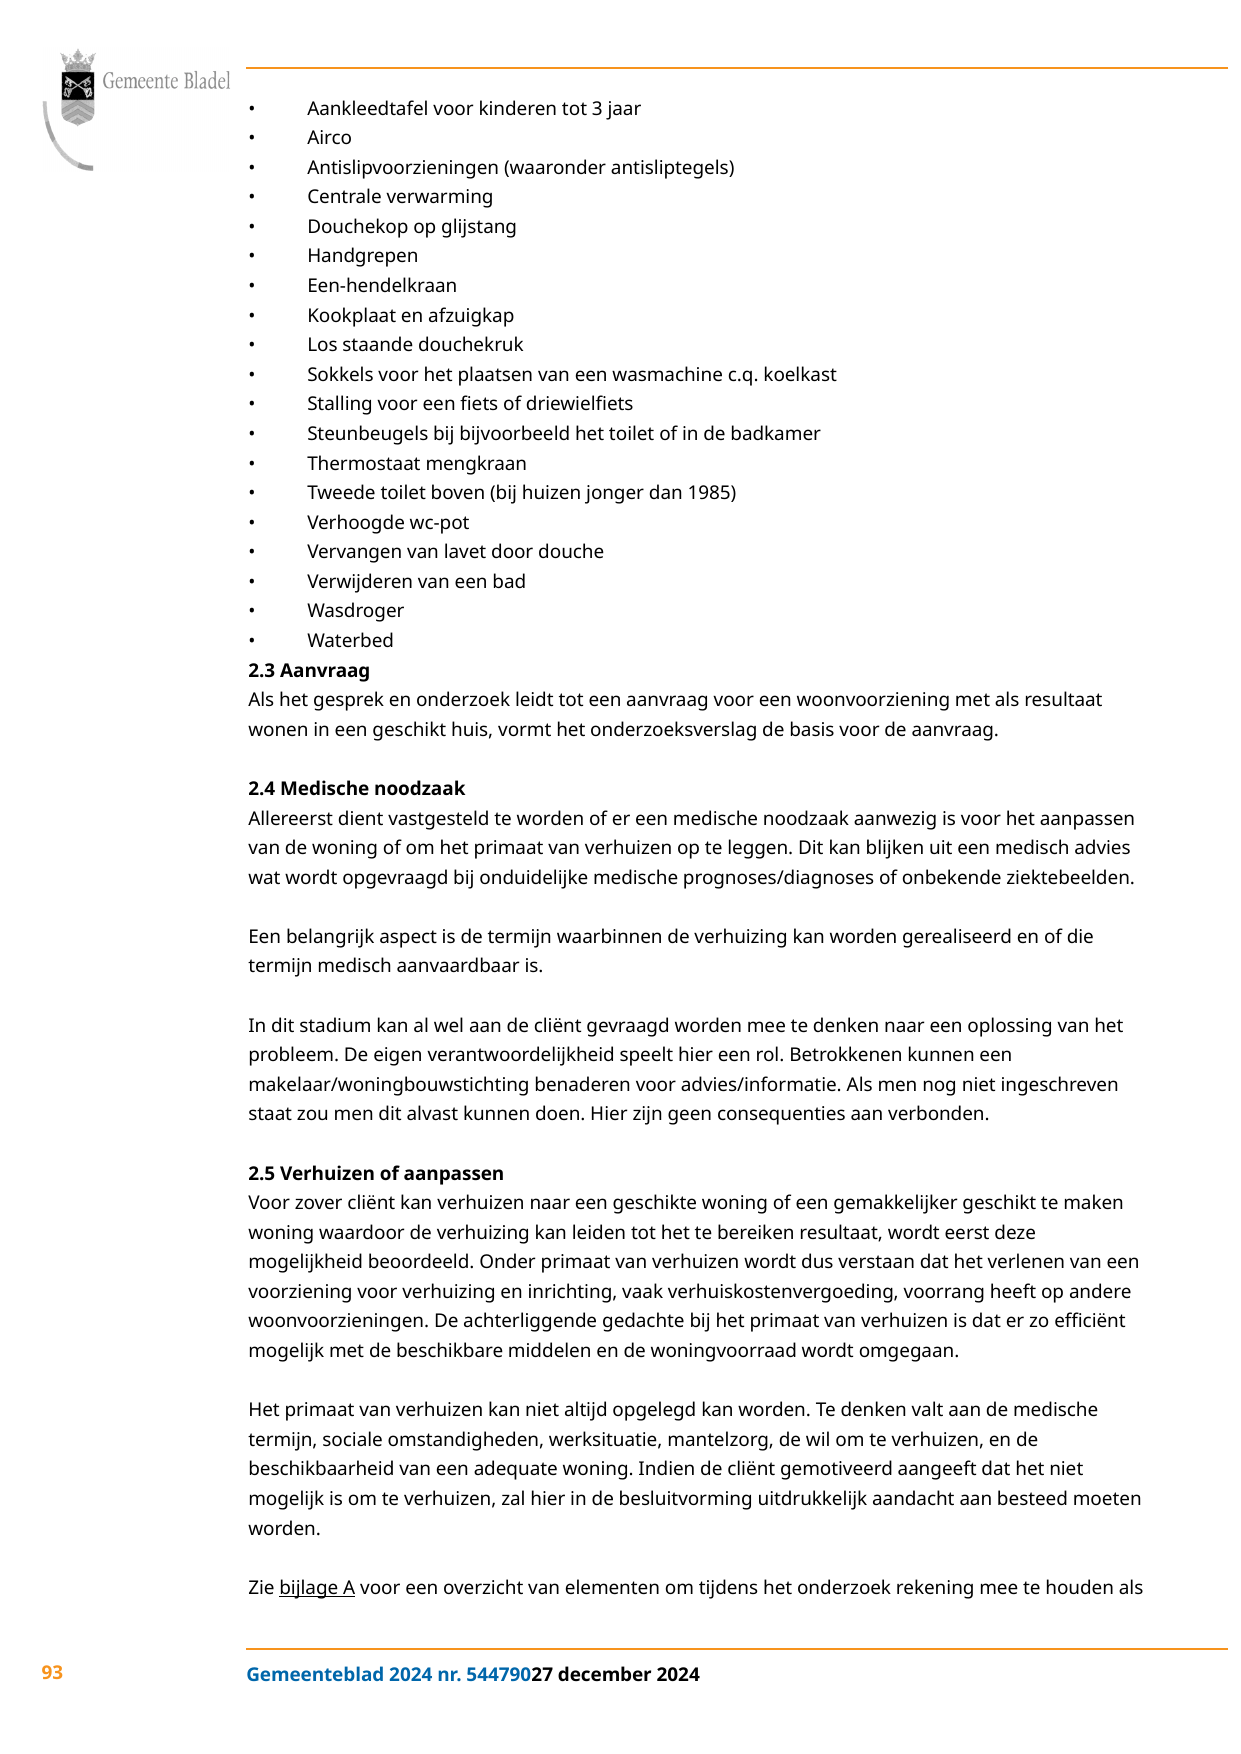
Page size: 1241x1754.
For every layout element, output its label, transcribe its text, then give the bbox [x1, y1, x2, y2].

list Douchekop op glijstang [248, 213, 1152, 239]
list Sokkels voor het plaatsen van een wasmachine c.q. koelkast [248, 361, 1152, 387]
list Waterbed [248, 627, 1152, 653]
list Airco [248, 124, 1152, 150]
text Allereerst dient vastgesteld te worden of er een medische noodzaak aanwezig is voor het aanpassen van de woning of om het primaat van verhuizen op te leggen. Dit kan blijken uit een medisch advies wat wordt opgevraagd bij onduidelijke medische prognoses/diagnoses of onbekende ziektebeelden. [248, 805, 1152, 890]
list Thermostaat mengkraan [248, 450, 1152, 476]
list Los staande douchekruk [248, 331, 1152, 357]
text 2.4 Medische noodzaak [248, 775, 1152, 801]
list Centrale verwarming [248, 183, 1152, 209]
list Verhoogde wc-pot [248, 509, 1152, 535]
list Handgrepen [248, 243, 1152, 268]
list Tweede toilet boven (bij huizen jonger dan 1985) [248, 479, 1152, 505]
text 2.3 Aanvraag [248, 657, 1152, 683]
list Vervangen van lavet door douche [248, 538, 1152, 564]
list Steunbeugels bij bijvoorbeeld het toilet of in de badkamer [248, 420, 1152, 446]
list Wasdroger [248, 598, 1152, 623]
list Een-hendelkraan [248, 272, 1152, 298]
picture [41, 47, 231, 172]
text Voor zover cliënt kan verhuizen naar een geschikte woning of een gemakkelijker geschikt te maken woning waardoor de verhuizing kan leiden tot het te bereiken resultaat, wordt eerst deze mogelijkheid beoordeeld. Onder primaat van verhuizen wordt dus verstaan dat het verlenen van een voorziening voor verhuizing en inrichting, vaak verhuiskostenvergoeding, voorrang heeft op andere woonvoorzieningen. De achterliggende gedachte bij het primaat van verhuizen is dat er zo efficiënt mogelijk met de beschikbare middelen en de woningvoorraad wordt omgegaan. [248, 1189, 1152, 1363]
list Antislipvoorzieningen (waaronder antisliptegels) [248, 154, 1152, 180]
text In dit stadium kan al wel aan de cliënt gevraagd worden mee te denken naar een oplossing van het probleem. De eigen verantwoordelijkheid speelt hier een rol. Betrokkenen kunnen een makelaar/woningbouwstichting benaderen voor advies/informatie. Als men nog niet ingeschreven staat zou men dit alvast kunnen doen. Hier zijn geen consequenties aan verbonden. [248, 1012, 1152, 1126]
text Het primaat van verhuizen kan niet altijd opgelegd kan worden. Te denken valt aan de medische termijn, sociale omstandigheden, werksituatie, mantelzorg, de wil om te verhuizen, en de beschikbaarheid van een adequate woning. Indien de cliënt gemotiveerd aangeeft dat het niet mogelijk is om te verhuizen, zal hier in de besluitvorming uitdrukkelijk aandacht aan besteed moeten worden. [248, 1396, 1152, 1541]
text Zie bijlage A voor een overzicht van elementen om tijdens het onderzoek rekening mee te houden als [248, 1574, 1152, 1600]
text Een belangrijk aspect is de termijn waarbinnen de verhuizing kan worden gerealiseerd en of die termijn medisch aanvaardbaar is. [248, 923, 1152, 978]
text Als het gesprek en onderzoek leidt tot een aanvraag voor een woonvoorziening met als resultaat wonen in een geschikt huis, vormt het onderzoeksverslag de basis voor de aanvraag. [248, 686, 1152, 742]
list Kookplaat en afzuigkap [248, 302, 1152, 328]
list Stalling voor een fiets of driewielfiets [248, 391, 1152, 416]
list Aankleedtafel voor kinderen tot 3 jaar [248, 95, 1152, 121]
text 2.5 Verhuizen of aanpassen [248, 1160, 1152, 1186]
list Verwijderen van een bad [248, 568, 1152, 594]
